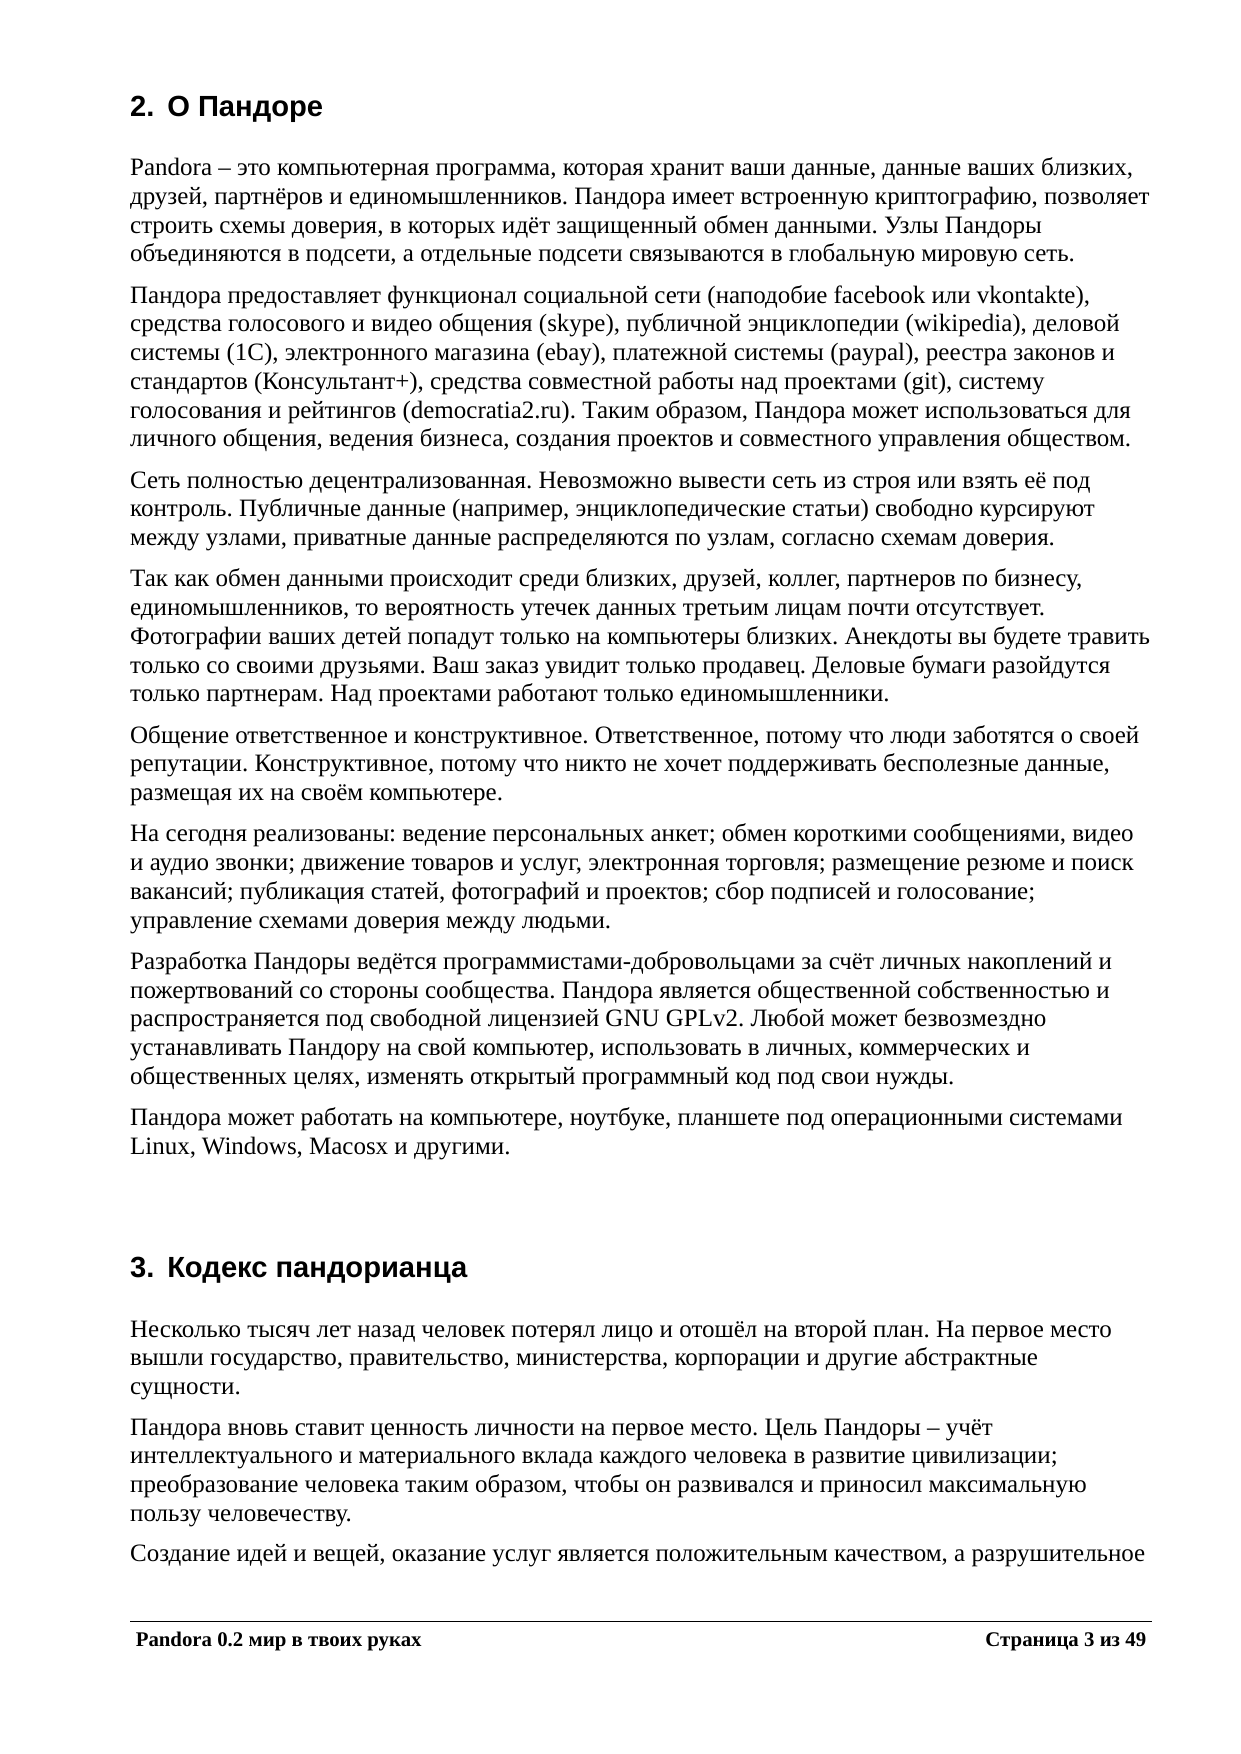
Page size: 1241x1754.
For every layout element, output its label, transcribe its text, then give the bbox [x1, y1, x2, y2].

text Разработка Пандоры ведётся программистами-добровольцами за счёт личных накоплений и пожертвований со стороны сообщества. Пандора является общественной собственностью и распространяется под свободной лицензией GNU GPLv2. Любой может безвозмездно устанавливать Пандору на свой компьютер, использовать в личных, коммерческих и общественных целях, изменять открытый программный код под свои нужды. [130, 946, 1152, 1090]
text Пандора может работать на компьютере, ноутбуке, планшете под операционными системами Linux, Windows, Macosx и другими. [130, 1102, 1152, 1160]
text Общение ответственное и конструктивное. Ответственное, потому что люди заботятся о своей репутации. Конструктивное, потому что никто не хочет поддерживать бесполезные данные, размещая их на своём компьютере. [130, 720, 1152, 806]
text Пандора вновь ставит ценность личности на первое место. Цель Пандоры – учёт интеллектуального и материального вклада каждого человека в развитие цивилизации; преобразование человека таким образом, чтобы он развивался и приносил максимальную пользу человечеству. [130, 1412, 1152, 1527]
text Несколько тысяч лет назад человек потерял лицо и отошёл на второй план. На первое место вышли государство, правительство, министерства, корпорации и другие абстрактные сущности. [130, 1314, 1152, 1400]
subtitle О Пандоре [130, 88, 1152, 122]
text На сегодня реализованы: ведение персональных анкет; обмен короткими сообщениями, видео и аудио звонки; движение товаров и услуг, электронная торговля; размещение резюме и поиск вакансий; публикация статей, фотографий и проектов; сбор подписей и голосование; управление схемами доверия между людьми. [130, 818, 1152, 933]
subtitle Кодекс пандорианца [130, 1250, 1152, 1284]
text Так как обмен данными происходит среди близких, друзей, коллег, партнеров по бизнесу, единомышленников, то вероятность утечек данных третьим лицам почти отсутствует. Фотографии ваших детей попадут только на компьютеры близких. Анекдоты вы будете травить только со своими друзьями. Ваш заказ увидит только продавец. Деловые бумаги разойдутся только партнерам. Над проектами работают только единомышленники. [130, 563, 1152, 707]
text Пандора предоставляет функционал социальной сети (наподобие facebook или vkontakte), средства голосового и видео общения (skype), публичной энциклопедии (wikipedia), деловой системы (1C), электронного магазина (ebay), платежной системы (paypal), реестра законов и стандартов (Консультант+), средства совместной работы над проектами (git), систему голосования и рейтингов (democratia2.ru). Таким образом, Пандора может использоваться для личного общения, ведения бизнеса, создания проектов и совместного управления обществом. [130, 280, 1152, 452]
text Pandora – это компьютерная программа, которая хранит ваши данные, данные ваших близких, друзей, партнёров и единомышленников. Пандора имеет встроенную криптографию, позволяет строить схемы доверия, в которых идёт защищенный обмен данными. Узлы Пандоры объединяются в подсети, а отдельные подсети связываются в глобальную мировую сеть. [130, 152, 1152, 267]
text Создание идей и вещей, оказание услуг является положительным качеством, а разрушительное [130, 1538, 1152, 1567]
text Сеть полностью децентрализованная. Невозможно вывести сеть из строя или взять её под контроль. Публичные данные (например, энциклопедические статьи) свободно курсируют между узлами, приватные данные распределяются по узлам, согласно схемам доверия. [130, 465, 1152, 551]
